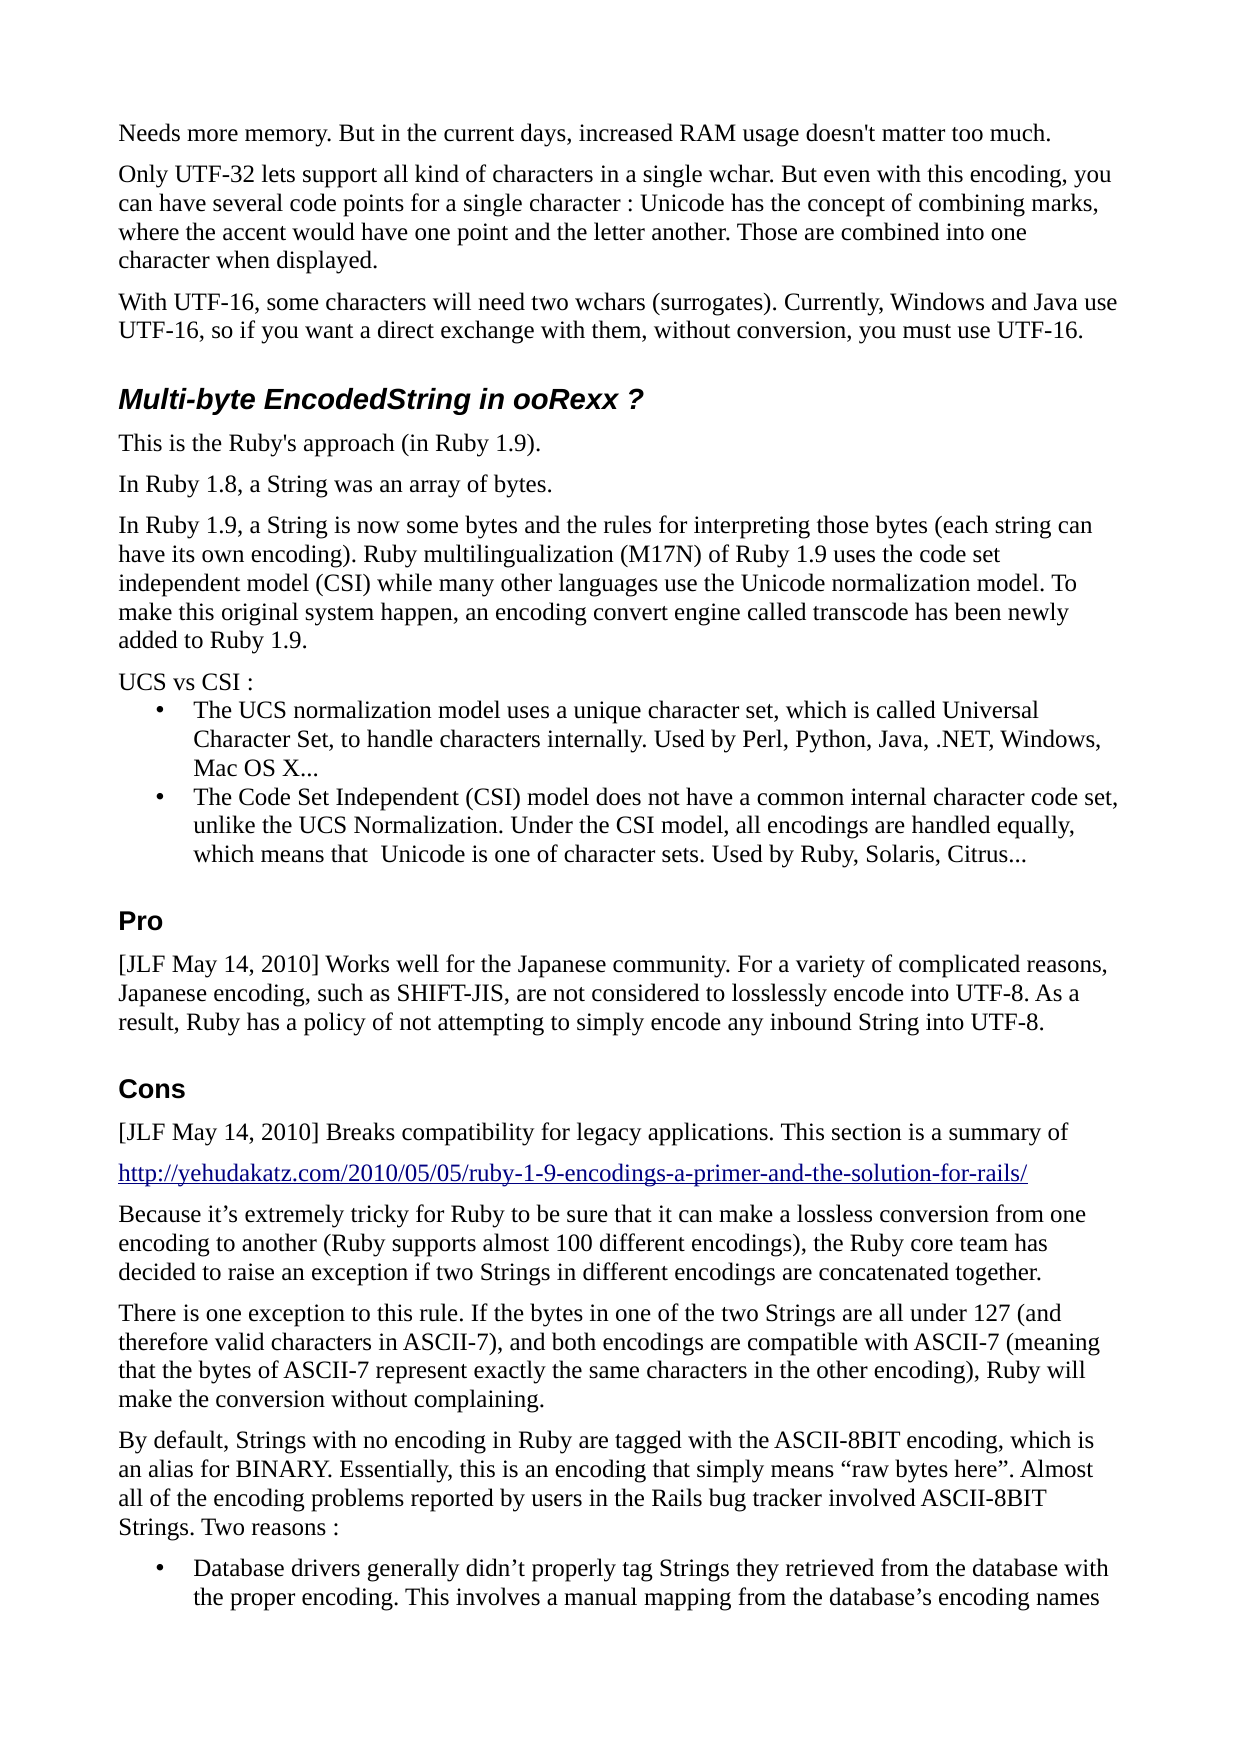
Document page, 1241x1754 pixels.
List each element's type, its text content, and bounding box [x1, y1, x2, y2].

text Because it’s extremely tricky for Ruby to be sure that it can make a lossless conversion from one encoding to another (Ruby supports almost 100 different encodings), the Ruby core team has decided to raise an exception if two Strings in different encodings are concatenated together. [118, 1199, 1122, 1285]
text In Ruby 1.9, a String is now some bytes and the rules for interpreting those bytes (each string can have its own encoding). Ruby multilingualization (M17N) of Ruby 1.9 uses the code set independent model (CSI) while many other languages use the Unicode normalization model. To make this original system happen, an encoding convert engine called transcode has been newly added to Ruby 1.9. [118, 510, 1122, 654]
text With UTF-16, some characters will need two wchars (surrogates). Currently, Windows and Java use UTF-16, so if you want a direct exchange with them, without conversion, you must use UTF-16. [118, 287, 1122, 344]
text There is one exception to this rule. If the bytes in one of the two Strings are all under 127 (and therefore valid characters in ASCII-7), and both encodings are compatible with ASCII-7 (meaning that the bytes of ASCII-7 represent exactly the same characters in the other encoding), Ruby will make the conversion without complaining. [118, 1298, 1122, 1413]
subtitle Pro [118, 905, 1122, 937]
text UCS vs CSI : [118, 667, 1122, 695]
text Needs more memory. But in the current days, increased RAM usage doesn't matter too much. [118, 118, 1122, 147]
text By default, Strings with no encoding in Ruby are tagged with the ASCII-8BIT encoding, which is an alias for BINARY. Essentially, this is an encoding that simply means “raw bytes here”. Almost all of the encoding problems reported by users in the Rails bug tracker involved ASCII-8BIT Strings. Two reasons : [118, 1425, 1122, 1540]
text [JLF May 14, 2010] Works well for the Japanese community. For a variety of complicated reasons, Japanese encoding, such as SHIFT-JIS, are not considered to losslessly encode into UTF-8. As a result, Ruby has a policy of not attempting to simply encode any inbound String into UTF-8. [118, 949, 1122, 1035]
list Database drivers generally didn’t properly tag Strings they retrieved from the database with the proper encoding. This involves a manual mapping from the database’s encoding names [156, 1553, 1122, 1610]
text [JLF May 14, 2010] Breaks compatibility for legacy applications. This section is a summary of [118, 1117, 1122, 1145]
list The Code Set Independent (CSI) model does not have a common internal character code set, unlike the UCS Normalization. Under the CSI model, all encodings are handled equally, which means that Unicode is one of character sets. Used by Ruby, Solaris, Citrus... [156, 782, 1122, 868]
subtitle Multi-byte EncodedString in ooRexx ? [118, 382, 1122, 415]
text Only UTF-32 lets support all kind of characters in a single wchar. But even with this encoding, you can have several code points for a single character : Unicode has the concept of combining marks, where the accent would have one point and the letter another. Those are combined into one character when displayed. [118, 159, 1122, 274]
subtitle Cons [118, 1073, 1122, 1104]
text In Ruby 1.8, a String was an array of bytes. [118, 469, 1122, 498]
list The UCS normalization model uses a unique character set, which is called Universal Character Set, to handle characters internally. Used by Perl, Python, Java, .NET, Windows, Mac OS X... [156, 695, 1122, 782]
text This is the Ruby's approach (in Ruby 1.9). [118, 428, 1122, 457]
text http://yehudakatz.com/2010/05/05/ruby-1-9-encodings-a-primer-and-the-solution-for-rails/ [118, 1158, 1122, 1187]
